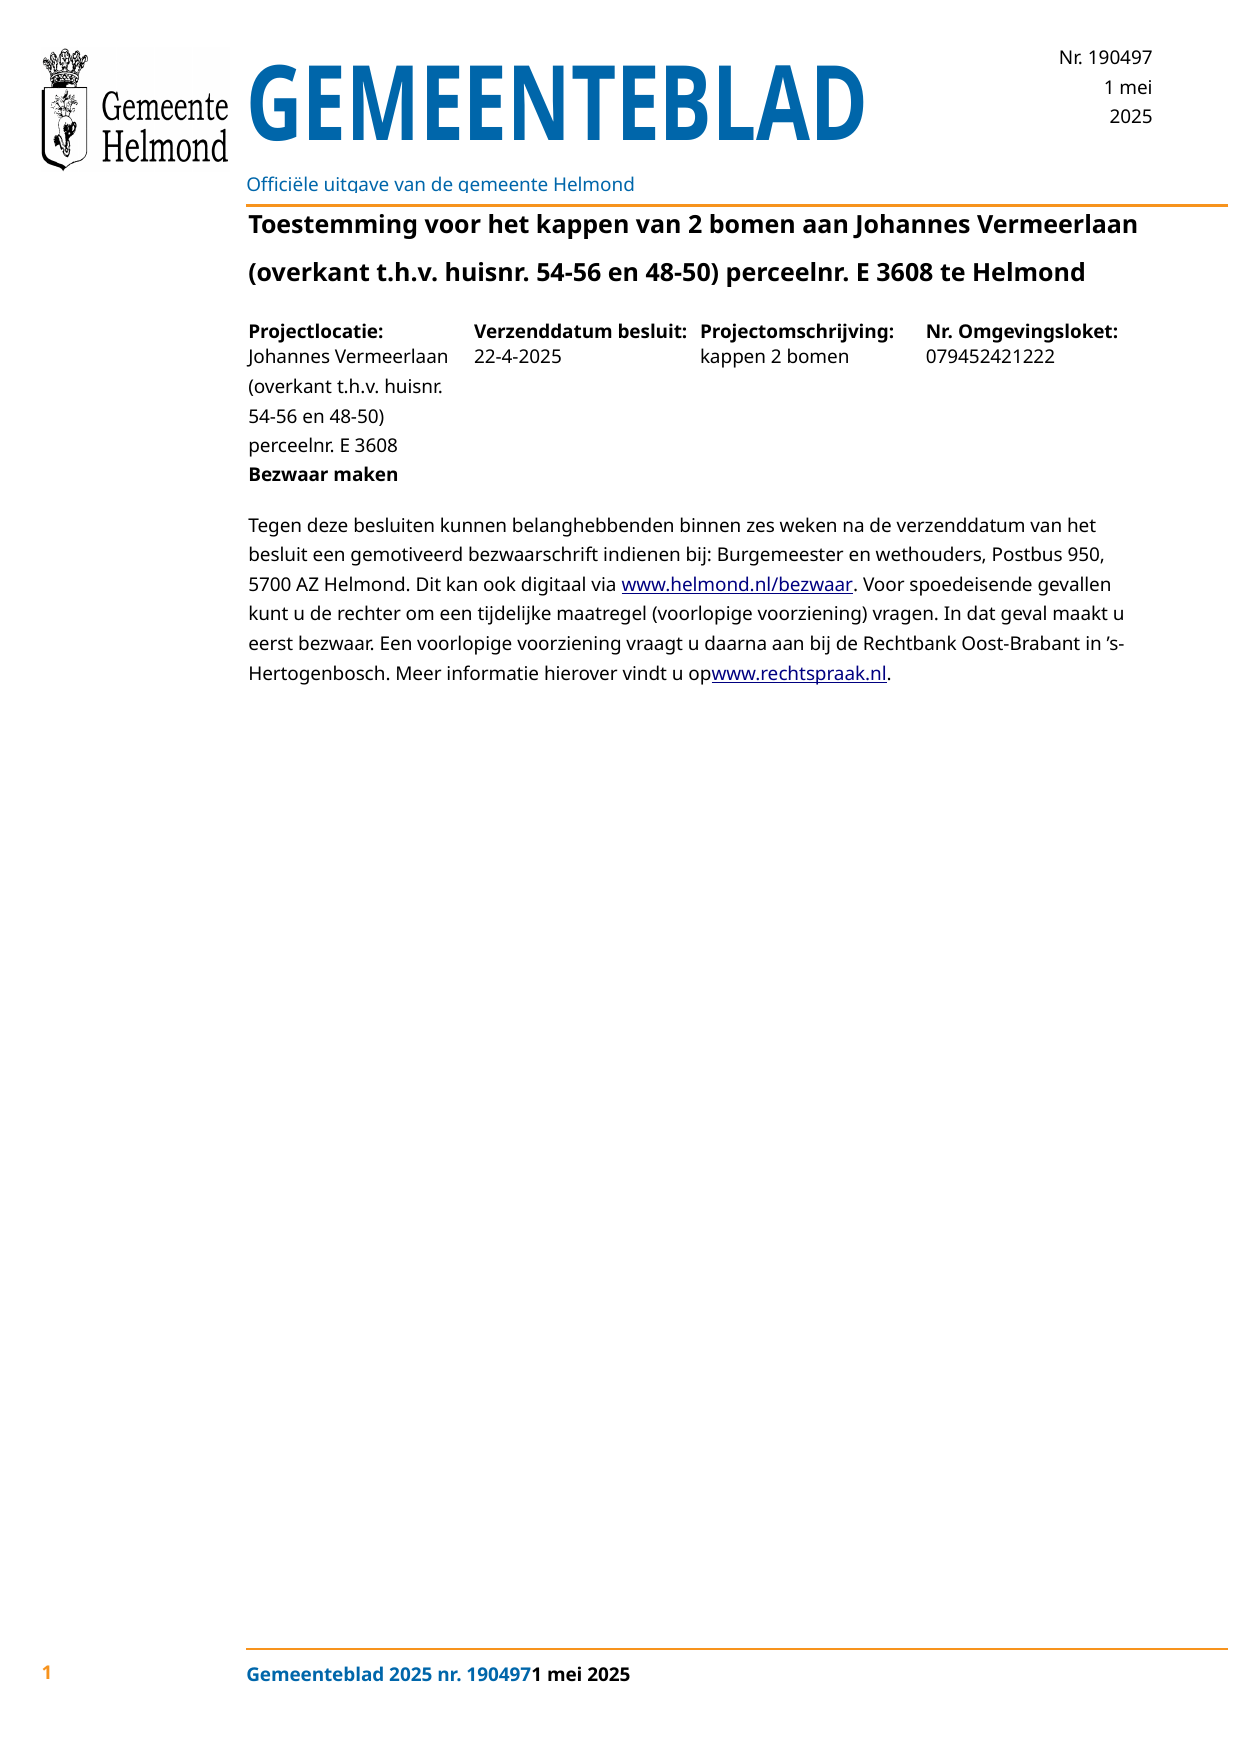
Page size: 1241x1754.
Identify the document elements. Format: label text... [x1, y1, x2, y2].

text Bezwaar maken [248, 461, 1152, 487]
text Tegen deze besluiten kunnen belanghebbenden binnen zes weken na de verzenddatum van het besluit een gemotiveerd bezwaarschrift indienen bij: Burgemeester en wethouders, Postbus 950, 5700 AZ Helmond. Dit kan ook digitaal via www.helmond.nl/bezwaar. Voor spoedeisende gevallen kunt u de rechter om een tijdelijke maatregel (voorlopige voorziening) vragen. In dat geval maakt u eerst bezwaar. Een voorlopige voorziening vraagt u daarna aan bij de Rechtbank Oost-Brabant in ’s-Hertogenbosch. Meer informatie hierover vindt u opwww.rechtspraak.nl. [248, 512, 1152, 686]
table_cell kappen 2 bomen [700, 344, 926, 458]
table_cell 22-4-2025 [474, 344, 700, 458]
table_header Projectomschrijving: [700, 318, 926, 344]
text Toestemming voor het kappen van 2 bomen aan Johannes Vermeerlaan (overkant t.h.v. huisnr. 54-56 en 48-50) perceelnr. E 3608 te Helmond [248, 207, 1152, 288]
table_header Verzenddatum besluit: [474, 318, 700, 344]
table_header Projectlocatie: [248, 318, 474, 344]
table_cell Johannes Vermeerlaan (overkant t.h.v. huisnr. 54-56 en 48-50) perceelnr. E 3608 [248, 344, 474, 458]
picture [41, 47, 231, 172]
table_cell 079452421222 [926, 344, 1152, 458]
table_header Nr. Omgevingsloket: [926, 318, 1152, 344]
